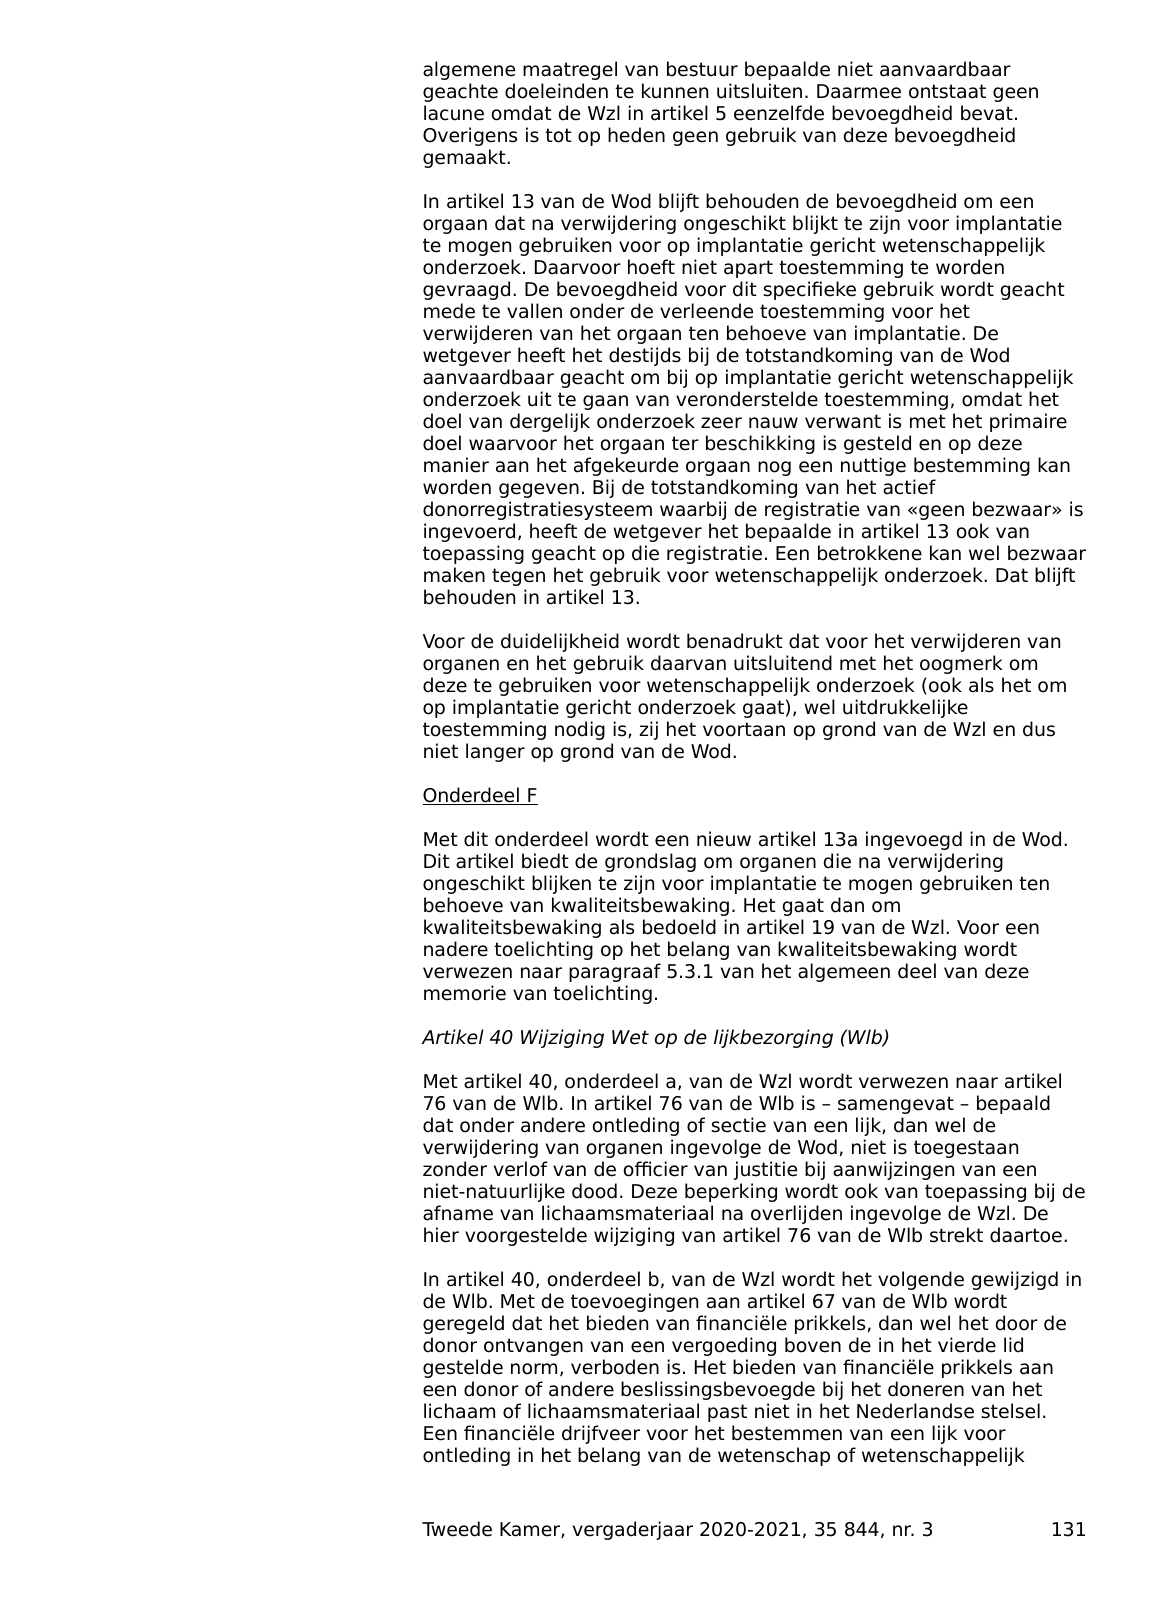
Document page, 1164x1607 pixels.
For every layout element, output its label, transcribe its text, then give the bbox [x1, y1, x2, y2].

subtitle Artikel 40 Wijziging Wet op de lijkbezorging (Wlb) [422, 1027, 1087, 1049]
text In artikel 40, onderdeel b, van de Wzl wordt het volgende gewijzigd in de Wlb. Met de toevoegingen aan artikel 67 van de Wlb wordt geregeld dat het bieden van financiële prikkels, dan wel het door de donor ontvangen van een vergoeding boven de in het vierde lid gestelde norm, verboden is. Het bieden van financiële prikkels aan een donor of andere beslissingsbevoegde bij het doneren van het lichaam of lichaamsmateriaal past niet in het Nederlandse stelsel. Een financiële drijfveer voor het bestemmen van een lijk voor ontleding in het belang van de wetenschap of wetenschappelijk [422, 1269, 1087, 1467]
text Voor de duidelijkheid wordt benadrukt dat voor het verwijderen van organen en het gebruik daarvan uitsluitend met het oogmerk om deze te gebruiken voor wetenschappelijk onderzoek (ook als het om op implantatie gericht onderzoek gaat), wel uitdrukkelijke toestemming nodig is, zij het voortaan op grond van de Wzl en dus niet langer op grond van de Wod. [422, 631, 1087, 763]
subtitle Onderdeel F [422, 785, 1087, 807]
text Met artikel 40, onderdeel a, van de Wzl wordt verwezen naar artikel 76 van de Wlb. In artikel 76 van de Wlb is – samengevat – bepaald dat onder andere ontleding of sectie van een lijk, dan wel de verwijdering van organen ingevolge de Wod, niet is toegestaan zonder verlof van de officier van justitie bij aanwijzingen van een niet-natuurlijke dood. Deze beperking wordt ook van toepassing bij de afname van lichaamsmateriaal na overlijden ingevolge de Wzl. De hier voorgestelde wijziging van artikel 76 van de Wlb strekt daartoe. [422, 1071, 1087, 1247]
text algemene maatregel van bestuur bepaalde niet aanvaardbaar geachte doeleinden te kunnen uitsluiten. Daarmee ontstaat geen lacune omdat de Wzl in artikel 5 eenzelfde bevoegdheid bevat. Overigens is tot op heden geen gebruik van deze bevoegdheid gemaakt. [422, 59, 1087, 169]
text In artikel 13 van de Wod blijft behouden de bevoegdheid om een orgaan dat na verwijdering ongeschikt blijkt te zijn voor implantatie te mogen gebruiken voor op implantatie gericht wetenschappelijk onderzoek. Daarvoor hoeft niet apart toestemming te worden gevraagd. De bevoegdheid voor dit specifieke gebruik wordt geacht mede te vallen onder de verleende toestemming voor het verwijderen van het orgaan ten behoeve van implantatie. De wetgever heeft het destijds bij de totstandkoming van de Wod aanvaardbaar geacht om bij op implantatie gericht wetenschappelijk onderzoek uit te gaan van veronderstelde toestemming, omdat het doel van dergelijk onderzoek zeer nauw verwant is met het primaire doel waarvoor het orgaan ter beschikking is gesteld en op deze manier aan het afgekeurde orgaan nog een nuttige bestemming kan worden gegeven. Bij de totstandkoming van het actief donorregistratiesysteem waarbij de registratie van «geen bezwaar» is ingevoerd, heeft de wetgever het bepaalde in artikel 13 ook van toepassing geacht op die registratie. Een betrokkene kan wel bezwaar maken tegen het gebruik voor wetenschappelijk onderzoek. Dat blijft behouden in artikel 13. [422, 191, 1087, 609]
text Met dit onderdeel wordt een nieuw artikel 13a ingevoegd in de Wod. Dit artikel biedt de grondslag om organen die na verwijdering ongeschikt blijken te zijn voor implantatie te mogen gebruiken ten behoeve van kwaliteitsbewaking. Het gaat dan om kwaliteitsbewaking als bedoeld in artikel 19 van de Wzl. Voor een nadere toelichting op het belang van kwaliteitsbewaking wordt verwezen naar paragraaf 5.3.1 van het algemeen deel van deze memorie van toelichting. [422, 829, 1087, 1005]
